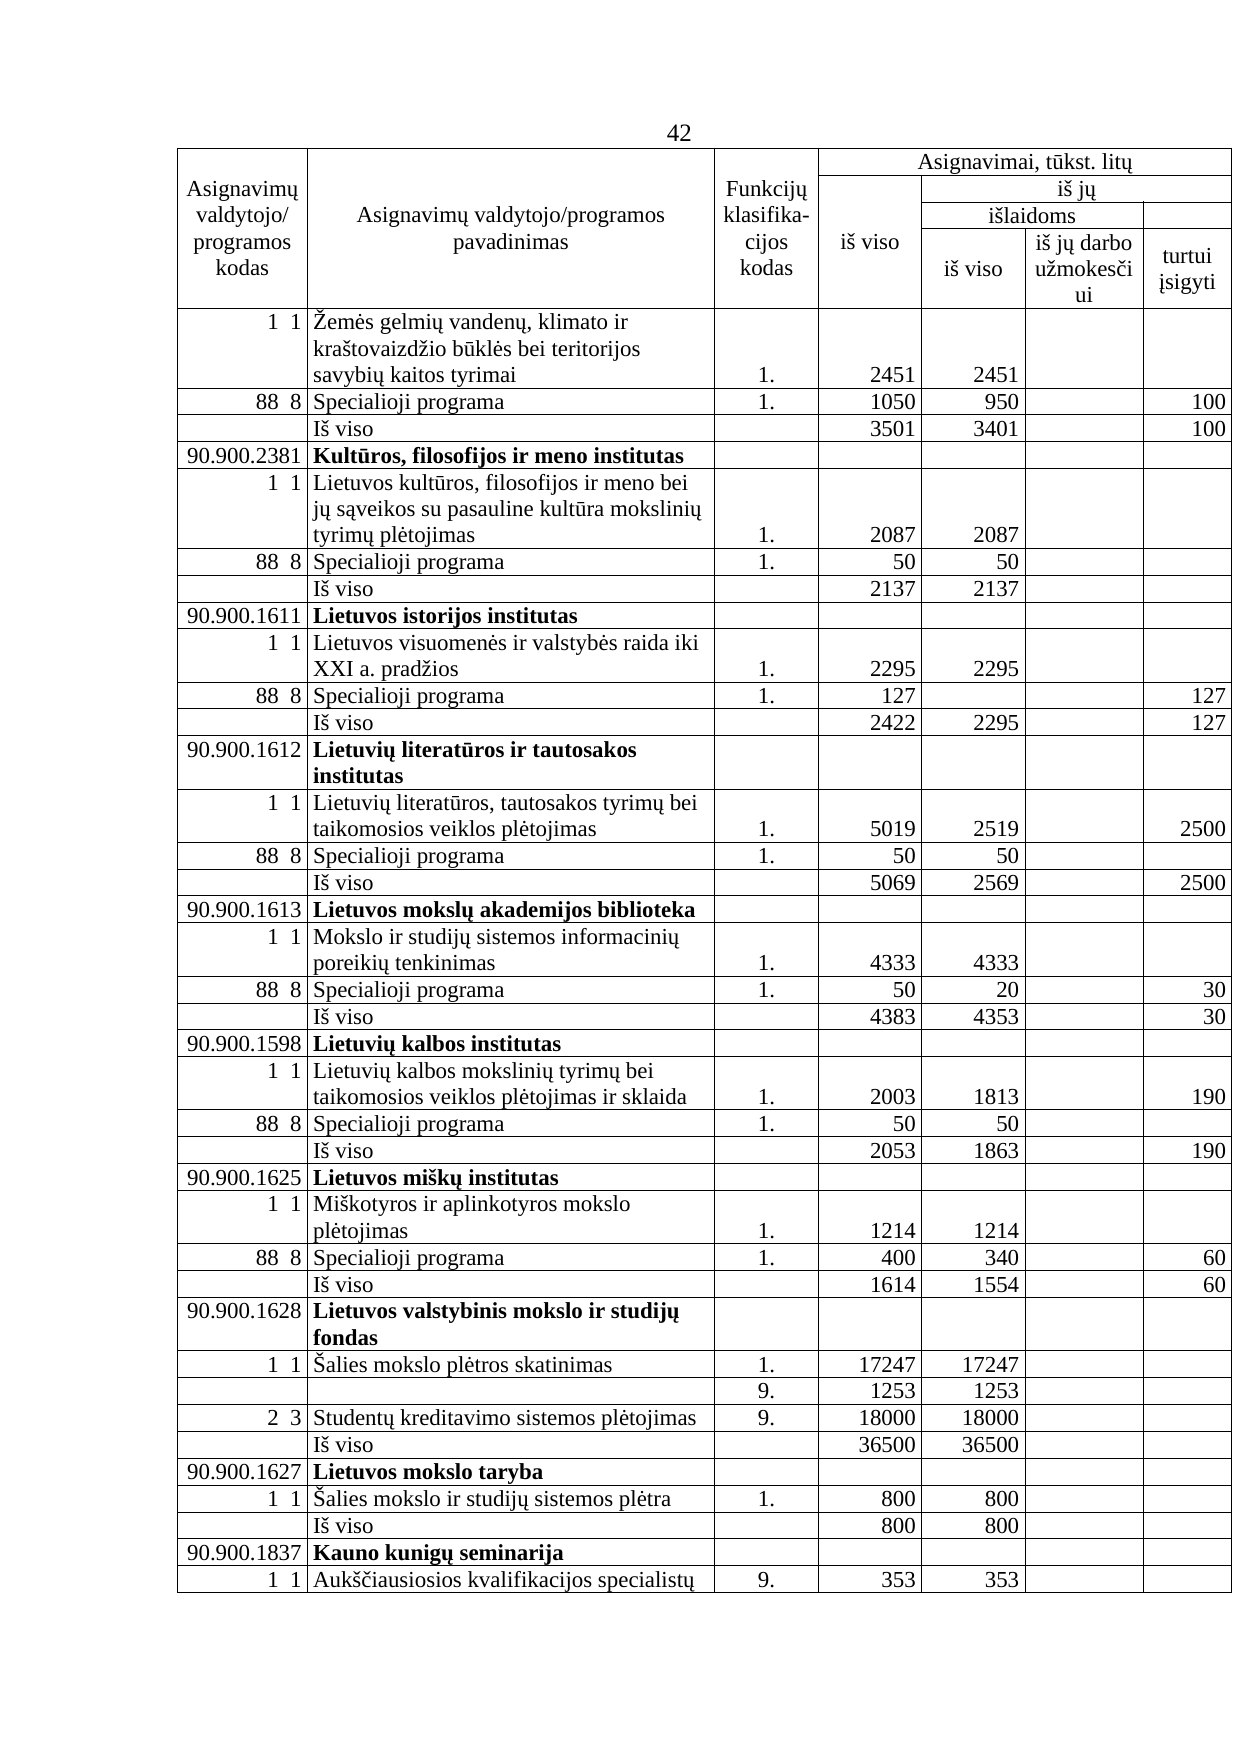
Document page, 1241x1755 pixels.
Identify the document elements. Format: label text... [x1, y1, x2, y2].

table_cell 2451 [922, 309, 1025, 387]
table_cell [1144, 1378, 1231, 1404]
table_cell [922, 442, 1025, 468]
table_cell [1144, 549, 1231, 574]
table_cell 800 [819, 1513, 921, 1538]
table_cell 88 8 [178, 549, 307, 574]
table_cell [1144, 1351, 1231, 1377]
table_cell [922, 1298, 1025, 1350]
table_cell [1144, 603, 1231, 628]
table_cell 50 [819, 843, 921, 868]
table_cell [715, 1298, 818, 1350]
table_cell [1144, 576, 1231, 601]
table_cell [1026, 1351, 1143, 1377]
table_cell [715, 870, 818, 895]
table_cell [819, 1164, 921, 1190]
table_cell 1. [715, 1486, 818, 1511]
table_cell 1050 [819, 389, 921, 414]
table_cell 2 3 [178, 1405, 307, 1431]
table_cell 1. [715, 549, 818, 574]
table_cell 1253 [819, 1378, 921, 1404]
table_cell 18000 [922, 1405, 1025, 1431]
table_cell [178, 1004, 307, 1029]
table_cell 127 [819, 683, 921, 708]
table_cell [1026, 603, 1143, 628]
table_cell 2519 [922, 790, 1025, 842]
table_cell 90.900.1612 [178, 736, 307, 788]
table_cell [1026, 549, 1143, 574]
table_cell [1026, 1432, 1143, 1458]
table_cell 1 1 [178, 1486, 307, 1511]
table_cell [1026, 1004, 1143, 1029]
table_cell 950 [922, 389, 1025, 414]
table_cell Lietuvos visuomenės ir valstybės raida iki XXI a. pradžios [308, 629, 714, 681]
table_cell [922, 736, 1025, 788]
table_cell [922, 1030, 1025, 1056]
table_cell 90.900.1613 [178, 896, 307, 922]
table_cell 30 [1144, 1004, 1231, 1029]
table_cell 127 [1144, 683, 1231, 708]
table_cell 90.900.1625 [178, 1164, 307, 1190]
table_cell Specialioji programa [308, 683, 714, 708]
table_cell Specialioji programa [308, 389, 714, 414]
table_cell 50 [922, 549, 1025, 574]
table_cell [819, 1539, 921, 1565]
table_cell [922, 603, 1025, 628]
table_cell 88 8 [178, 683, 307, 708]
table_cell [1026, 442, 1143, 468]
table_cell [1026, 1030, 1143, 1056]
table_cell 1. [715, 1191, 818, 1243]
table_cell [1144, 1486, 1231, 1511]
table_cell 1. [715, 309, 818, 387]
table_cell [715, 415, 818, 441]
table_cell 1 1 [178, 469, 307, 548]
table_cell [715, 1137, 818, 1163]
table_cell 9. [715, 1566, 818, 1592]
table_header Asignavimai, tūkst. litų [819, 149, 1231, 174]
table_cell 4353 [922, 1004, 1025, 1029]
table_cell 90.900.1627 [178, 1459, 307, 1484]
table_cell 1 1 [178, 629, 307, 681]
table_cell [1144, 442, 1231, 468]
table_cell Aukščiausiosios kvalifikacijos specialistų [308, 1566, 714, 1592]
table_cell 36500 [819, 1432, 921, 1458]
table_cell 800 [922, 1513, 1025, 1538]
table_cell [1144, 1539, 1231, 1565]
table_cell Kultūros, filosofijos ir meno institutas [308, 442, 714, 468]
table_cell 36500 [922, 1432, 1025, 1458]
table_cell [715, 1004, 818, 1029]
table_cell Kauno kunigų seminarija [308, 1539, 714, 1565]
table_cell 60 [1144, 1271, 1231, 1297]
table_cell [1026, 790, 1143, 842]
table_cell 50 [819, 977, 921, 1002]
table_cell Studentų kreditavimo sistemos plėtojimas [308, 1405, 714, 1431]
table_cell Lietuvių literatūros, tautosakos tyrimų bei taikomosios veiklos plėtojimas [308, 790, 714, 842]
table_cell [1026, 1191, 1143, 1243]
table_cell [1026, 1566, 1143, 1592]
table_cell Miškotyros ir aplinkotyros mokslo plėtojimas [308, 1191, 714, 1243]
table_cell [1026, 1513, 1143, 1538]
table_cell [715, 603, 818, 628]
table_cell 90.900.1837 [178, 1539, 307, 1565]
table_cell Lietuvių kalbos institutas [308, 1030, 714, 1056]
table_cell [178, 870, 307, 895]
table_cell 30 [1144, 977, 1231, 1002]
table_cell 5069 [819, 870, 921, 895]
table_cell [1026, 683, 1143, 708]
table_cell Lietuvos mokslų akademijos biblioteka [308, 896, 714, 922]
table_cell 100 [1144, 389, 1231, 414]
table_cell 1. [715, 683, 818, 708]
table_cell 4383 [819, 1004, 921, 1029]
table_cell [715, 1432, 818, 1458]
table_cell 90.900.1628 [178, 1298, 307, 1350]
table_cell [819, 442, 921, 468]
table_cell Lietuvių literatūros ir tautosakos institutas [308, 736, 714, 788]
table_cell [1026, 1539, 1143, 1565]
table_cell [308, 1378, 714, 1404]
table_cell 1. [715, 1057, 818, 1109]
table_cell 90.900.1598 [178, 1030, 307, 1056]
table_cell 1. [715, 1110, 818, 1136]
table_cell 2569 [922, 870, 1025, 895]
table_cell [1144, 736, 1231, 788]
table_cell Iš viso [308, 1137, 714, 1163]
table_cell [1026, 843, 1143, 868]
table_cell 1. [715, 977, 818, 1002]
table_cell [1144, 1405, 1231, 1431]
table_cell 1. [715, 1351, 818, 1377]
table_cell 1 1 [178, 790, 307, 842]
table_cell [922, 1164, 1025, 1190]
table_cell [1026, 1057, 1143, 1109]
table_cell 1214 [819, 1191, 921, 1243]
table_cell 2053 [819, 1137, 921, 1163]
table_cell [1026, 309, 1143, 387]
table_cell [1026, 1405, 1143, 1431]
table_cell Lietuvių kalbos mokslinių tyrimų bei taikomosios veiklos plėtojimas ir sklaida [308, 1057, 714, 1109]
table_cell 90.900.2381 [178, 442, 307, 468]
table_cell [1144, 1298, 1231, 1350]
table_cell 353 [819, 1566, 921, 1592]
table_cell 1. [715, 923, 818, 976]
table_cell [1026, 977, 1143, 1002]
table_cell Šalies mokslo plėtros skatinimas [308, 1351, 714, 1377]
table_cell [1144, 923, 1231, 976]
table_cell Lietuvos kultūros, filosofijos ir meno bei jų sąveikos su pasauline kultūra mokslinių tyrimų plėtojimas [308, 469, 714, 548]
table_cell 1. [715, 629, 818, 681]
table_cell 2451 [819, 309, 921, 387]
table_cell Iš viso [308, 1271, 714, 1297]
table_cell [1026, 389, 1143, 414]
table_cell iš viso [819, 176, 921, 308]
table_cell [715, 896, 818, 922]
table_header Asignavimų valdytojo/programos pavadinimas [308, 149, 714, 308]
table_cell [819, 603, 921, 628]
table_cell iš viso [922, 229, 1025, 308]
table_cell Specialioji programa [308, 1110, 714, 1136]
table_cell 4333 [819, 923, 921, 976]
table_cell 20 [922, 977, 1025, 1002]
table_cell 4333 [922, 923, 1025, 976]
table_cell 88 8 [178, 977, 307, 1002]
table_cell [715, 1030, 818, 1056]
table_cell iš jų [922, 176, 1231, 201]
table_cell 90.900.1611 [178, 603, 307, 628]
table_cell 100 [1144, 415, 1231, 441]
table_cell 190 [1144, 1137, 1231, 1163]
table_cell 1 1 [178, 309, 307, 387]
table_cell 2500 [1144, 870, 1231, 895]
table_cell [1144, 1459, 1231, 1484]
table_cell 353 [922, 1566, 1025, 1592]
table_cell 1. [715, 1244, 818, 1270]
table_cell [922, 683, 1025, 708]
table_cell [1026, 629, 1143, 681]
table_cell [1026, 469, 1143, 548]
table_cell 2087 [819, 469, 921, 548]
table_cell [715, 736, 818, 788]
table_cell 88 8 [178, 389, 307, 414]
table_cell [715, 576, 818, 601]
table_cell [1026, 1459, 1143, 1484]
table_cell [819, 896, 921, 922]
table_cell 18000 [819, 1405, 921, 1431]
table_cell [1144, 843, 1231, 868]
table_cell [922, 896, 1025, 922]
table_cell [819, 1459, 921, 1484]
table_cell 1 1 [178, 1566, 307, 1592]
table_cell 400 [819, 1244, 921, 1270]
table_cell 1863 [922, 1137, 1025, 1163]
table_header Asignavimų valdytojo/ programos kodas [178, 149, 307, 308]
table_cell [1144, 1164, 1231, 1190]
table_cell 190 [1144, 1057, 1231, 1109]
table_cell [922, 1459, 1025, 1484]
table_cell [1026, 1298, 1143, 1350]
table_cell 2137 [922, 576, 1025, 601]
table_cell [819, 736, 921, 788]
table_cell Iš viso [308, 1004, 714, 1029]
table_cell 60 [1144, 1244, 1231, 1270]
table_cell [1144, 629, 1231, 681]
table_cell turtui įsigyti [1144, 229, 1231, 308]
table_cell 2087 [922, 469, 1025, 548]
table_cell [715, 1513, 818, 1538]
table_cell 2003 [819, 1057, 921, 1109]
table_cell 1554 [922, 1271, 1025, 1297]
table_cell [1026, 1378, 1143, 1404]
table_cell Iš viso [308, 870, 714, 895]
table_cell 3401 [922, 415, 1025, 441]
table_cell [819, 1030, 921, 1056]
table_cell iš jų darbo užmokesčiui [1026, 229, 1143, 308]
table_cell [178, 1432, 307, 1458]
table_cell [1026, 1137, 1143, 1163]
table_cell 127 [1144, 709, 1231, 735]
table_cell 1. [715, 389, 818, 414]
table_cell [715, 1459, 818, 1484]
table_cell 1253 [922, 1378, 1025, 1404]
table_cell 1 1 [178, 1351, 307, 1377]
table_cell [178, 1137, 307, 1163]
table_cell Specialioji programa [308, 1244, 714, 1270]
table_cell 50 [922, 843, 1025, 868]
table_cell [178, 576, 307, 601]
table_cell [1026, 709, 1143, 735]
table_cell 2295 [819, 629, 921, 681]
table_cell [1026, 576, 1143, 601]
table_cell Lietuvos istorijos institutas [308, 603, 714, 628]
table_cell 88 8 [178, 843, 307, 868]
table_cell [1026, 896, 1143, 922]
table_cell 340 [922, 1244, 1025, 1270]
table_cell [715, 709, 818, 735]
table_cell [1144, 1191, 1231, 1243]
table_cell Žemės gelmių vandenų, klimato ir kraštovaizdžio būklės bei teritorijos savybių kaitos tyrimai [308, 309, 714, 387]
table_cell [715, 1539, 818, 1565]
table_cell 17247 [922, 1351, 1025, 1377]
table_cell Iš viso [308, 709, 714, 735]
table_cell Mokslo ir studijų sistemos informacinių poreikių tenkinimas [308, 923, 714, 976]
table_cell [1026, 736, 1143, 788]
table_cell [178, 1513, 307, 1538]
table_cell [1144, 203, 1231, 228]
table_cell Iš viso [308, 576, 714, 601]
table_cell [1144, 896, 1231, 922]
table_cell 88 8 [178, 1244, 307, 1270]
table_cell [1144, 309, 1231, 387]
table_cell 800 [819, 1486, 921, 1511]
table_cell 1. [715, 790, 818, 842]
table_cell 3501 [819, 415, 921, 441]
table_cell Lietuvos mokslo taryba [308, 1459, 714, 1484]
table_cell 2295 [922, 629, 1025, 681]
table_cell [178, 709, 307, 735]
table_cell 1 1 [178, 923, 307, 976]
table_cell [715, 442, 818, 468]
table_cell 50 [819, 549, 921, 574]
table_cell [1144, 1513, 1231, 1538]
table_cell [1026, 870, 1143, 895]
table_cell 2500 [1144, 790, 1231, 842]
table_cell 1614 [819, 1271, 921, 1297]
table_cell 1813 [922, 1057, 1025, 1109]
table_cell 2422 [819, 709, 921, 735]
table_cell [1144, 1110, 1231, 1136]
table_cell [1026, 1110, 1143, 1136]
table_cell 50 [819, 1110, 921, 1136]
table_cell Šalies mokslo ir studijų sistemos plėtra [308, 1486, 714, 1511]
table_cell [1026, 1486, 1143, 1511]
table_cell Lietuvos valstybinis mokslo ir studijų fondas [308, 1298, 714, 1350]
table_cell Iš viso [308, 1432, 714, 1458]
table_cell [178, 1378, 307, 1404]
table_cell Specialioji programa [308, 977, 714, 1002]
table_cell 1. [715, 843, 818, 868]
table_cell [1026, 415, 1143, 441]
table_cell [715, 1271, 818, 1297]
table_cell 9. [715, 1378, 818, 1404]
table_cell 50 [922, 1110, 1025, 1136]
table_cell 1 1 [178, 1191, 307, 1243]
table_cell 1. [715, 469, 818, 548]
table_cell 2295 [922, 709, 1025, 735]
table_cell 88 8 [178, 1110, 307, 1136]
table_cell [819, 1298, 921, 1350]
table_cell 1 1 [178, 1057, 307, 1109]
table_cell Iš viso [308, 1513, 714, 1538]
table_cell [1144, 1566, 1231, 1592]
table_cell [1026, 1244, 1143, 1270]
table_cell 1214 [922, 1191, 1025, 1243]
table_cell Specialioji programa [308, 549, 714, 574]
table_cell 9. [715, 1405, 818, 1431]
table_cell [1144, 1432, 1231, 1458]
table_cell 2137 [819, 576, 921, 601]
table_cell [1026, 1164, 1143, 1190]
table_cell Lietuvos miškų institutas [308, 1164, 714, 1190]
table_cell [922, 1539, 1025, 1565]
table_cell išlaidoms [922, 203, 1143, 228]
table_cell 800 [922, 1486, 1025, 1511]
table_cell [178, 1271, 307, 1297]
table_cell [1026, 1271, 1143, 1297]
table_cell [715, 1164, 818, 1190]
table_header Funkcijų klasifika-cijos kodas [715, 149, 818, 308]
table_cell Iš viso [308, 415, 714, 441]
table_cell [178, 415, 307, 441]
table_cell [1026, 923, 1143, 976]
table_cell Specialioji programa [308, 843, 714, 868]
table_cell 17247 [819, 1351, 921, 1377]
table_cell [1144, 1030, 1231, 1056]
table_cell [1144, 469, 1231, 548]
table_cell 5019 [819, 790, 921, 842]
